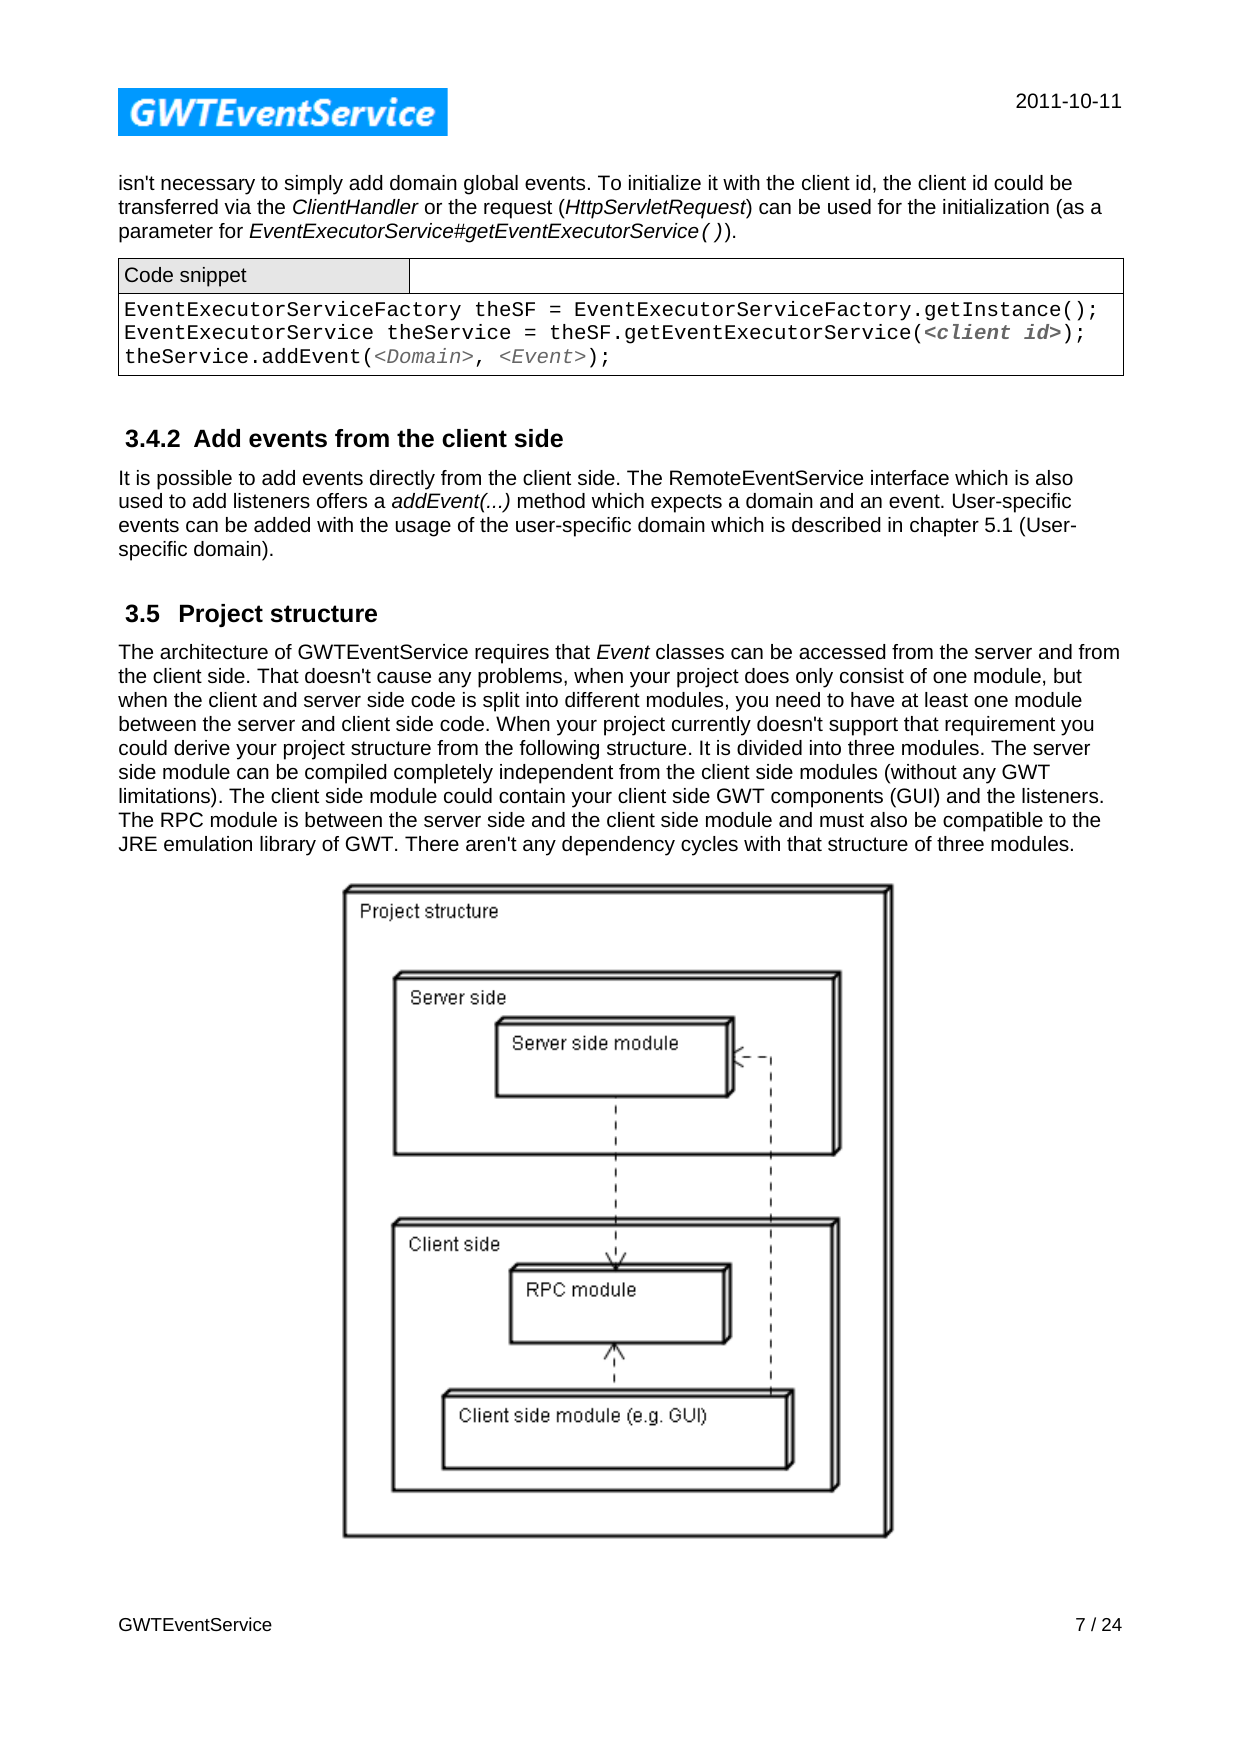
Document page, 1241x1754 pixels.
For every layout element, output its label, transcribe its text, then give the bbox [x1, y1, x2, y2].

text isn't necessary to simply add domain global events. To initialize it with the client id, the client id could be transferred via the ClientHandler or the request (HttpServletRequest) can be used for the initialization (as a parameter for EventExecutorService#getEventExecutorService()). [118, 171, 1122, 245]
table_header Code snippet [119, 259, 409, 293]
subtitle Add events from the client side [118, 424, 1122, 453]
subtitle Project structure [118, 599, 1122, 627]
text It is possible to add events directly from the client side. The RemoteEventService interface which is also used to add listeners offers a addEvent(...) method which expects a domain and an event. User-specific events can be added with the usage of the user-specific domain which is described in chapter 5.1 (User-specific domain). [118, 465, 1122, 561]
text The architecture of GWTEventService requires that Event classes can be accessed from the server and from the client side. That doesn't cause any problems, when your project does only consist of one module, but when the client and server side code is split into different modules, you need to have at least one module between the server and client side code. When your project currently doesn't support that requirement you could derive your project structure from the following structure. It is divided into three modules. The server side module can be compiled completely independent from the client side modules (without any GWT limitations). The client side module could contain your client side GWT components (GUI) and the listeners. The RPC module is between the server side and the client side module and must also be compatible to the JRE emulation library of GWT. There aren't any dependency cycles with that structure of three modules. [118, 640, 1122, 856]
table_cell EventExecutorServiceFactory theSF = EventExecutorServiceFactory.getInstance(); EventExecutorService theService = theSF.getEventExecutorService(<client id>); theService.addEvent(<Domain>, <Event>); [119, 294, 1123, 375]
table_header [410, 259, 1123, 293]
picture [118, 88, 448, 136]
